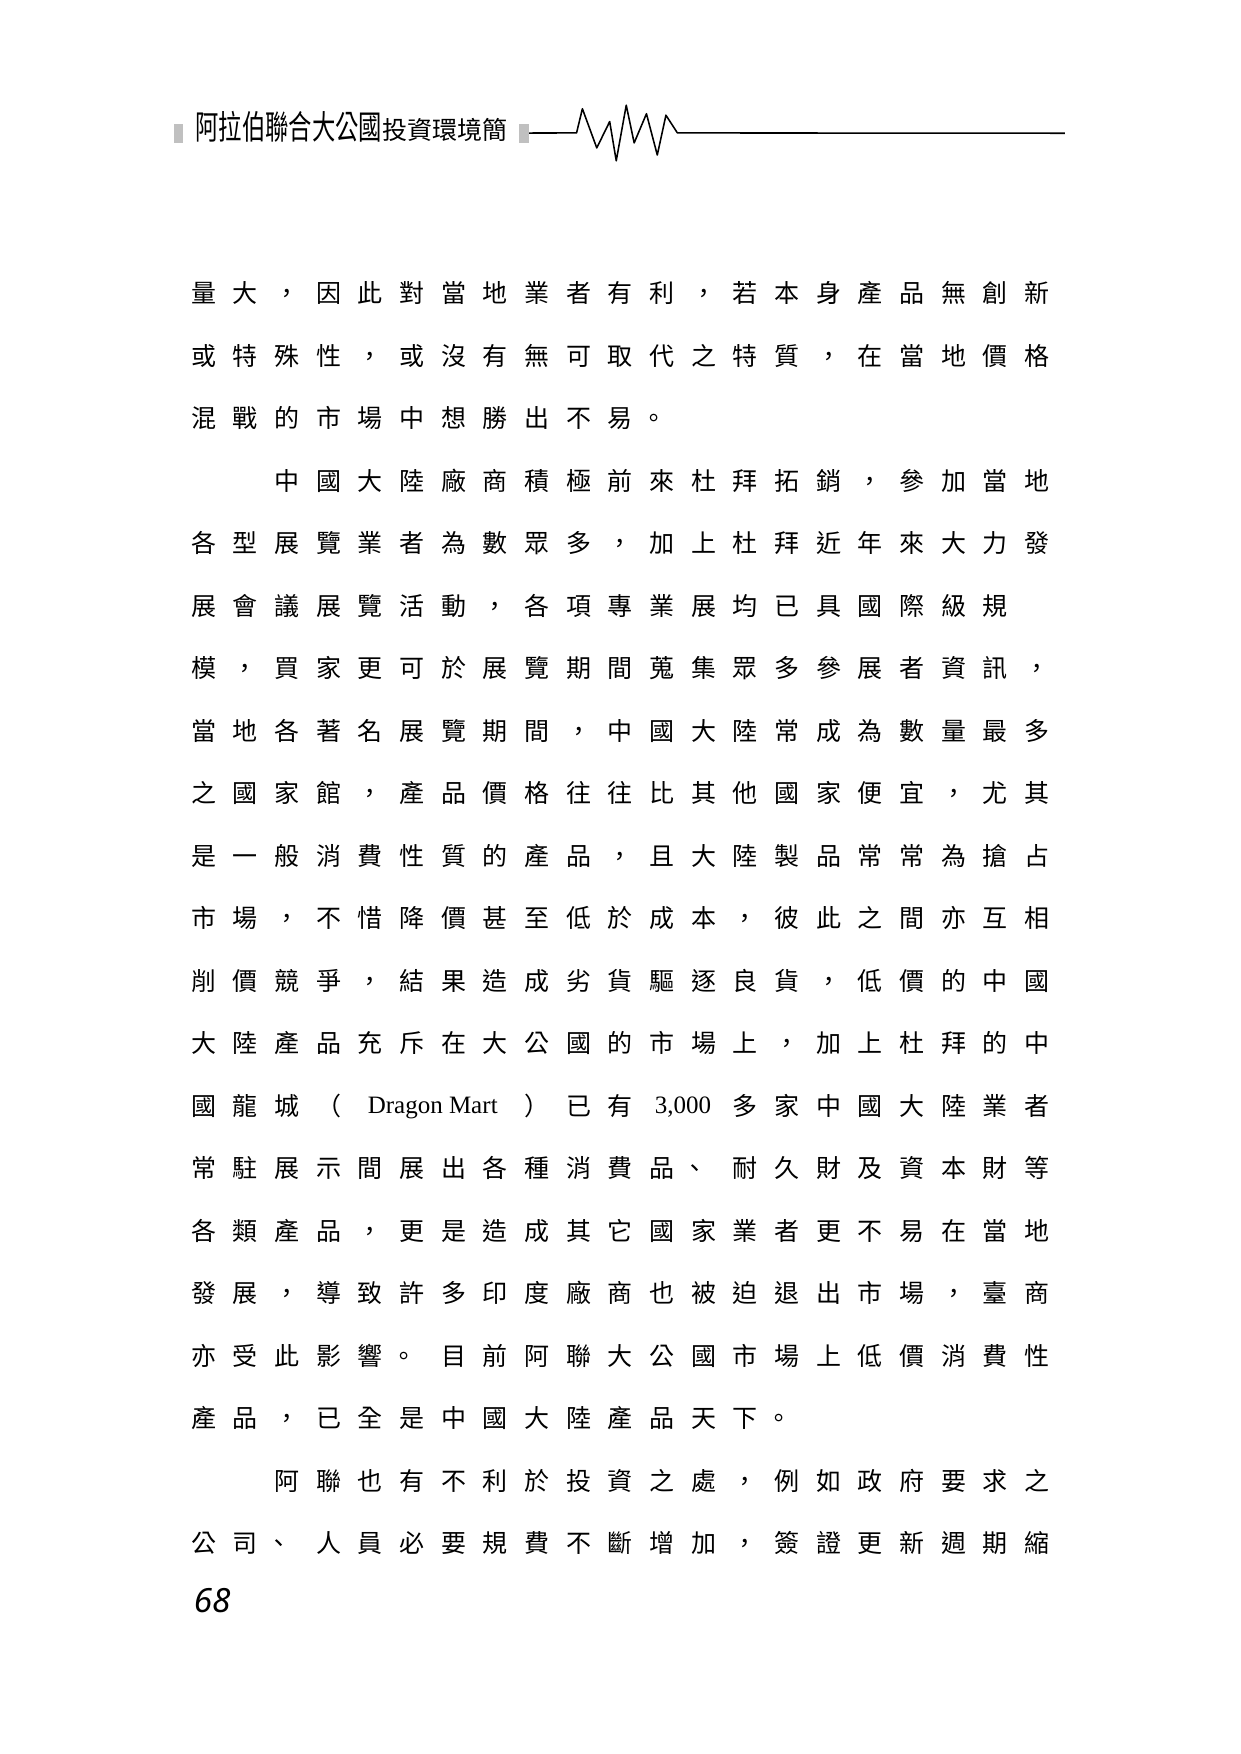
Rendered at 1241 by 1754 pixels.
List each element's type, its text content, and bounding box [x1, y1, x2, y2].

text 中國大陸廠商積極前來杜拜拓銷，參加當地各型展覽業者為數眾多，加上杜拜近年來大力發展會議展覽活動，各項專業展均已具國際級規模，買家更可於展覽期間蒐集眾多參展者資訊，當地各著名展覽期間，中國大陸常成為數量最多之國家館，產品價格往往比其他國家便宜，尤其是一般消費性質的產品，且大陸製品常常為搶占市場，不惜降價甚至低於成本，彼此之間亦互相削價競爭，結果造成劣貨驅逐良貨，低價的中國大陸產品充斥在大公國的市場上，加上杜拜的中國龍城（Dragon Mart）已有3,000多家中國大陸業者常駐展示間展出各種消費品、耐久財及資本財等各類產品，更是造成其它國家業者更不易在當地發展，導致許多印度廠商也被迫退出市場，臺商亦受此影響。目前阿聯大公國市場上低價消費性產品，已全是中國大陸產品天下。 [183, 438, 1058, 1438]
text 量大，因此對當地業者有利，若本身產品無創新或特殊性，或沒有無可取代之特質，在當地價格混戰的市場中想勝出不易。 [183, 250, 1058, 438]
text 阿聯也有不利於投資之處，例如政府要求之公司、人員必要規費不斷增加，簽證更新週期縮 [183, 1438, 1058, 1563]
